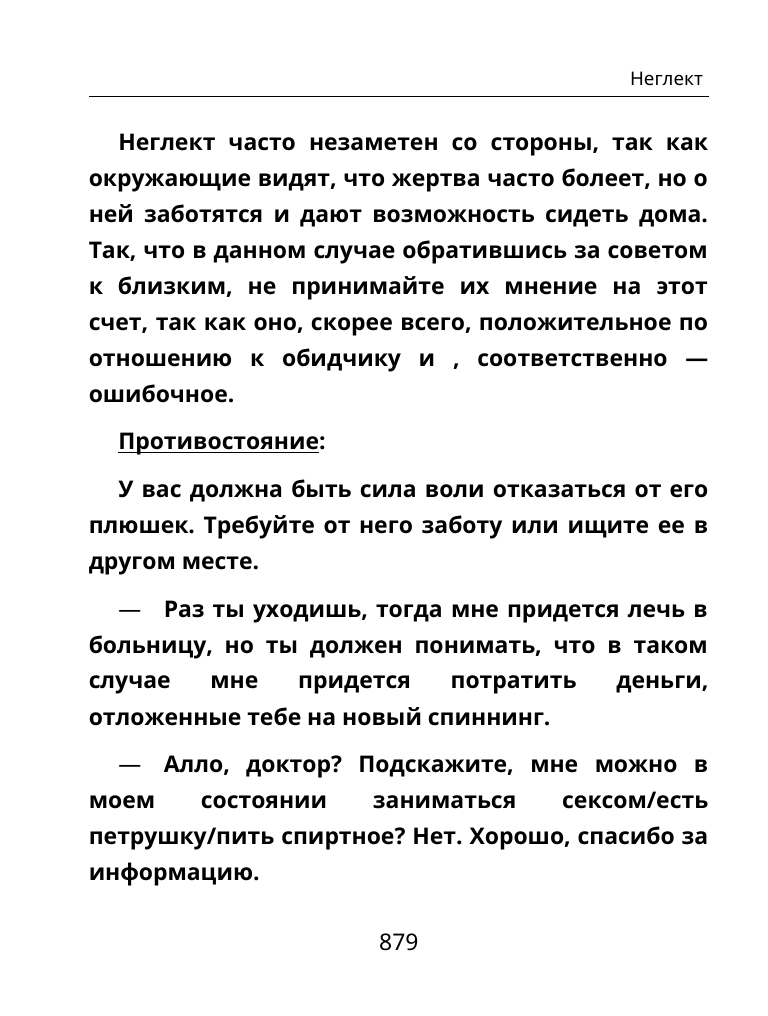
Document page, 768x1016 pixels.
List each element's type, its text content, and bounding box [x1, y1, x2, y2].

list Алло, доктор? Подскажите, мне можно в моем состоянии заниматься сексом/есть петрушку/пить спиртное? Нет. Хорошо, спасибо за информацию. [88, 748, 709, 887]
text Противостояние: [88, 425, 709, 457]
list Раз ты уходишь, тогда мне придется лечь в больницу, но ты должен понимать, что в таком случае мне придется потратить деньги, отложенные тебе на новый спиннинг. [88, 593, 709, 732]
text У вас должна быть сила воли отказаться от его плюшек. Требуйте от него заботу или ищите ее в другом месте. [88, 473, 709, 576]
text Неглект часто незаметен со стороны, так как окружающие видят, что жертва часто болеет, но о ней заботятся и дают возможность сидеть дома. Так, что в данном случае обратившись за советом к близким, не принимайте их мнение на этот счет, так как оно, скорее всего, положительное по отношению к обидчику и , соответственно — ошибочное. [88, 126, 709, 409]
